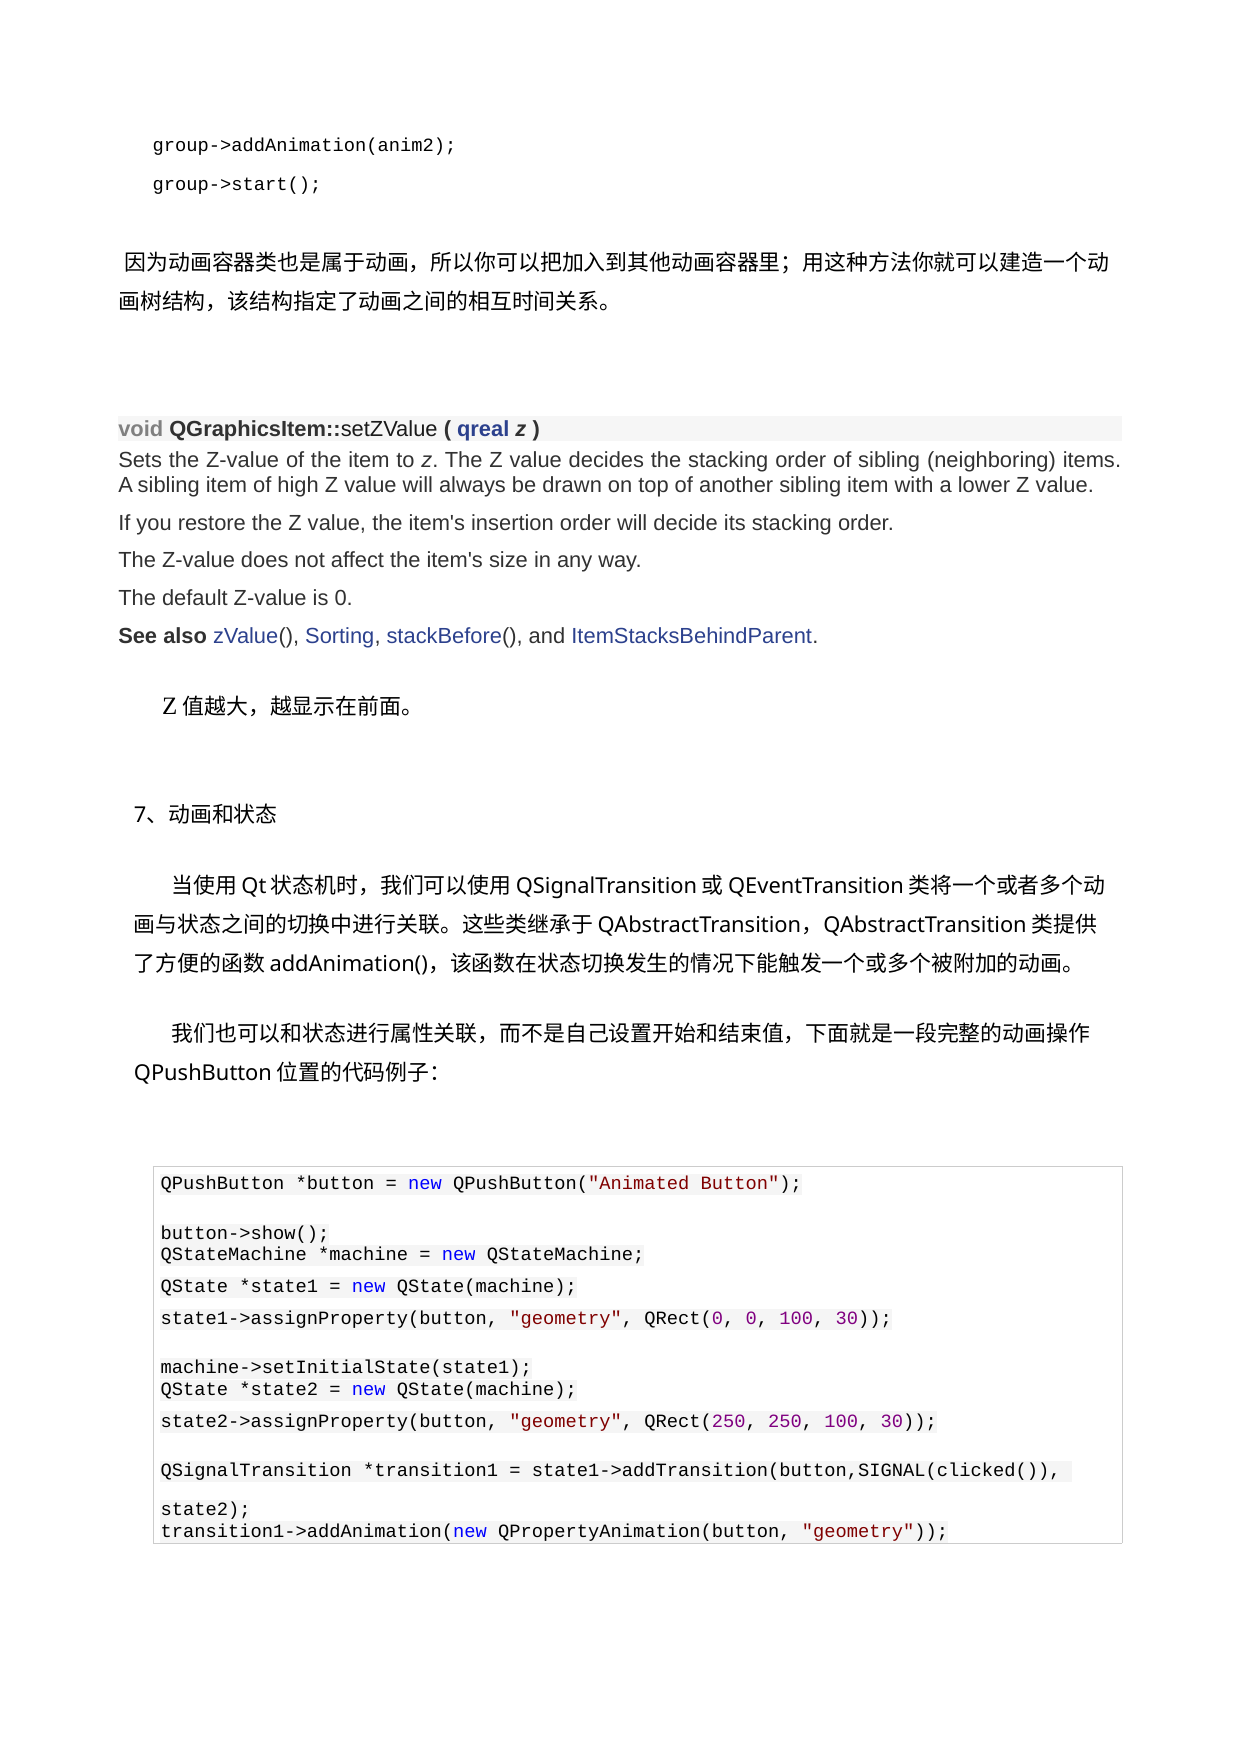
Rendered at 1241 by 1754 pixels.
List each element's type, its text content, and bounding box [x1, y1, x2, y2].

text If you restore the Z value, the item's insertion order will decide its stacking order. [118, 509, 1122, 534]
text The Z-value does not affect the item's size in any way. [118, 547, 1122, 572]
text The default Z-value is 0. [118, 585, 1122, 610]
text Sets the Z-value of the item to z. The Z value decides the stacking order of sibling (neighboring) items. A sibling item of high Z value will always be drawn on top of another sibling item with a lower Z value. [118, 446, 1122, 497]
text transition1->addAnimation(new QPropertyAnimation(button, "geometry")); [154, 1513, 1122, 1543]
text 我们也可以和状态进行属性关联，而不是自己设置开始和结束值，下面就是一段完整的动画操作QPushButton位置的代码例子： [134, 1009, 1106, 1087]
text 当使用Qt状态机时，我们可以使用QSignalTransition或QEventTransition类将一个或者多个动画与状态之间的切换中进行关联。这些类继承于QAbstractTransition，QAbstractTransition类提供了方便的函数addAnimation()，该函数在状态切换发生的情况下能触发一个或多个被附加的动画。 [134, 860, 1106, 977]
text QSignalTransition *transition1 = state1->addTransition(button,SIGNAL(clicked()), state2); [154, 1435, 1122, 1513]
text button->show(); [154, 1198, 1122, 1237]
text group->addAnimation(anim2); [152, 118, 1122, 157]
text See also zValue(), Sorting, stackBefore(), and ItemStacksBehindParent. [118, 622, 1122, 648]
text 因为动画容器类也是属于动画，所以你可以把加入到其他动画容器里；用这种方法你就可以建造一个动画树结构，该结构指定了动画之间的相互时间关系。 [118, 237, 1122, 316]
text QState *state2 = new QState(machine); [154, 1372, 1122, 1401]
text QStateMachine *machine = new QStateMachine; [154, 1237, 1122, 1266]
text machine->setInitialState(state1); [154, 1332, 1122, 1372]
text Z值越大，越显示在前面。 [118, 660, 1122, 721]
text state1->assignProperty(button, "geometry", QRect(0, 0, 100, 30)); [154, 1301, 1122, 1330]
text QPushButton *button = new QPushButton("Animated Button"); [154, 1167, 1122, 1195]
text state2->assignProperty(button, "geometry", QRect(250, 250, 100, 30)); [154, 1403, 1122, 1433]
text group->start(); [152, 157, 1122, 196]
text QState *state1 = new QState(machine); [154, 1269, 1122, 1298]
text 7、动画和状态 [134, 790, 1106, 829]
subtitle void QGraphicsItem::setZValue ( qreal z ) [118, 416, 1122, 441]
